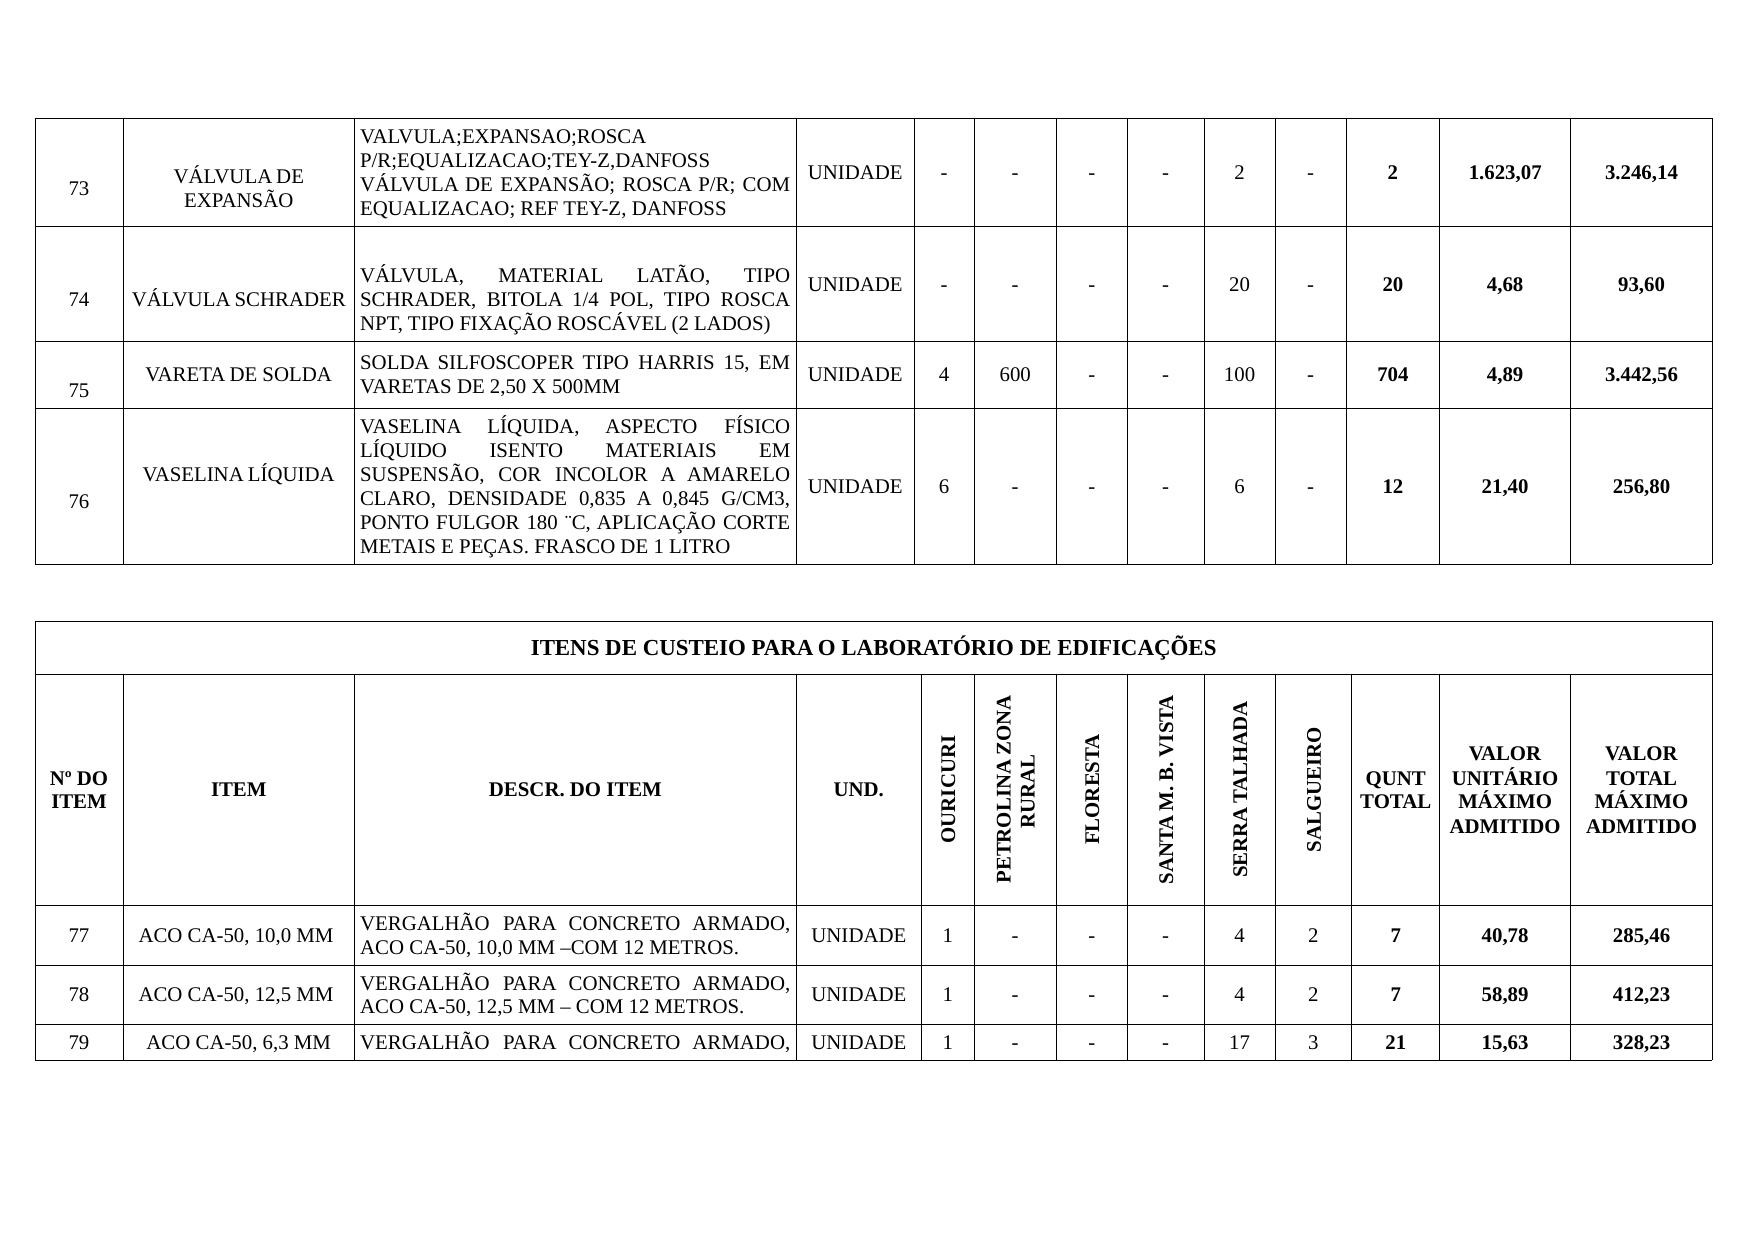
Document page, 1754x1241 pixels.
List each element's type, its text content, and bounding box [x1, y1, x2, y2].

table_cell 6 [1205, 409, 1275, 564]
table_cell 4 [915, 342, 974, 408]
table_cell 2 [1276, 906, 1351, 964]
table_cell - [975, 227, 1056, 341]
table_cell - [1128, 227, 1204, 341]
table_cell - [1057, 227, 1127, 341]
table_cell 600 [975, 342, 1056, 408]
table_cell - [1276, 119, 1346, 226]
table_cell - [1057, 342, 1127, 408]
table_cell 1 [922, 966, 974, 1024]
table_cell - [1276, 342, 1346, 408]
table_cell VALOR UNITÁRIO MÁXIMO ADMITIDO [1440, 675, 1570, 905]
table_cell ITEM [124, 675, 354, 905]
table_cell 285,46 [1571, 906, 1712, 964]
table_cell VERGALHÃO PARA CONCRETO ARMADO, ACO CA-50, 12,5 MM – COM 12 METROS. [355, 966, 796, 1024]
table_cell 21,40 [1440, 409, 1570, 564]
table_cell ACO CA-50, 6,3 MM [124, 1025, 354, 1060]
table_cell UND. [797, 675, 921, 905]
table_cell 328,23 [1571, 1025, 1712, 1060]
table_cell 100 [1205, 342, 1275, 408]
table_cell QUNT TOTAL [1352, 675, 1439, 905]
table_cell 20 [1347, 227, 1439, 341]
table_cell 21 [1352, 1025, 1439, 1060]
table_cell 3 [1276, 1025, 1351, 1060]
table_cell 78 [36, 966, 123, 1024]
table_header ITENS DE CUSTEIO PARA O LABORATÓRIO DE EDIFICAÇÕES [36, 622, 1712, 674]
table_cell FLORESTA [1057, 675, 1127, 905]
table_cell PETROLINA ZONA RURAL [975, 675, 1056, 905]
table_cell - [1057, 1025, 1127, 1060]
table_cell 74 [36, 227, 123, 341]
table_cell - [975, 906, 1056, 964]
table_cell 20 [1205, 227, 1275, 341]
table_cell 1 [922, 1025, 974, 1060]
table_cell VERGALHÃO PARA CONCRETO ARMADO, ACO CA-50, 10,0 MM –COM 12 METROS. [355, 906, 796, 964]
table_cell 1.623,07 [1440, 119, 1570, 226]
table_cell ACO CA-50, 10,0 MM [124, 906, 354, 964]
table_cell SERRA TALHADA [1205, 675, 1275, 905]
table_cell - [1057, 906, 1127, 964]
table_cell 3.442,56 [1571, 342, 1712, 408]
table_cell VALOR TOTAL MÁXIMO ADMITIDO [1571, 675, 1712, 905]
table_cell 40,78 [1440, 906, 1570, 964]
table_cell 15,63 [1440, 1025, 1570, 1060]
table_cell 17 [1205, 1025, 1275, 1060]
table_cell ACO CA-50, 12,5 MM [124, 966, 354, 1024]
table_cell 704 [1347, 342, 1439, 408]
table_cell - [1276, 409, 1346, 564]
table_cell VÁLVULA DE EXPANSÃO [124, 119, 354, 226]
table_cell - [915, 119, 974, 226]
table_cell SOLDA SILFOSCOPER TIPO HARRIS 15, EM VARETAS DE 2,50 X 500MM [355, 342, 796, 408]
table_cell - [1128, 409, 1204, 564]
table_cell 76 [36, 409, 123, 564]
table_cell UNIDADE [797, 409, 914, 564]
table_cell Nº DO ITEM [36, 675, 123, 905]
table_cell - [975, 966, 1056, 1024]
table_cell 6 [915, 409, 974, 564]
table_cell 2 [1276, 966, 1351, 1024]
table_cell UNIDADE [797, 119, 914, 226]
table_cell SANTA M. B. VISTA [1128, 675, 1204, 905]
table_cell - [1128, 119, 1204, 226]
table_cell 4 [1205, 966, 1275, 1024]
table_cell VALVULA;EXPANSAO;ROSCA P/R;EQUALIZACAO;TEY-Z,DANFOSS VÁLVULA DE EXPANSÃO; ROSCA P/R; COM EQUALIZACAO; REF TEY-Z, DANFOSS [355, 119, 796, 226]
table_cell - [1057, 409, 1127, 564]
table_cell VERGALHÃO PARA CONCRETO ARMADO, [355, 1025, 796, 1060]
table_cell 93,60 [1571, 227, 1712, 341]
table_cell VÁLVULA SCHRADER [124, 227, 354, 341]
table_cell UNIDADE [797, 227, 914, 341]
table_cell - [1128, 1025, 1204, 1060]
table_cell UNIDADE [797, 1025, 921, 1060]
table_cell OURICURI [922, 675, 974, 905]
table_cell SALGUEIRO [1276, 675, 1351, 905]
table_cell DESCR. DO ITEM [355, 675, 796, 905]
table_cell VARETA DE SOLDA [124, 342, 354, 408]
table_cell UNIDADE [797, 342, 914, 408]
table_cell - [1128, 966, 1204, 1024]
table_cell - [975, 409, 1056, 564]
table_cell 256,80 [1571, 409, 1712, 564]
table_cell 75 [36, 342, 123, 408]
table_cell 1 [922, 906, 974, 964]
table_cell VÁLVULA, MATERIAL LATÃO, TIPO SCHRADER, BITOLA 1/4 POL, TIPO ROSCA NPT, TIPO FIXAÇÃO ROSCÁVEL (2 LADOS) [355, 227, 796, 341]
table_cell 7 [1352, 966, 1439, 1024]
table_cell 2 [1205, 119, 1275, 226]
table_cell 73 [36, 119, 123, 226]
table_cell 77 [36, 906, 123, 964]
table_cell 4,89 [1440, 342, 1570, 408]
table_cell - [975, 119, 1056, 226]
table_cell - [975, 1025, 1056, 1060]
table_cell - [1128, 342, 1204, 408]
table_cell 4,68 [1440, 227, 1570, 341]
table_cell - [1057, 119, 1127, 226]
table_cell 412,23 [1571, 966, 1712, 1024]
table_cell 79 [36, 1025, 123, 1060]
table_cell 58,89 [1440, 966, 1570, 1024]
table_cell - [1057, 966, 1127, 1024]
table_cell VASELINA LÍQUIDA [124, 409, 354, 564]
table_cell 7 [1352, 906, 1439, 964]
table_cell - [1128, 906, 1204, 964]
table_cell VASELINA LÍQUIDA, ASPECTO FÍSICO LÍQUIDO ISENTO MATERIAIS EM SUSPENSÃO, COR INCOLOR A AMARELO CLARO, DENSIDADE 0,835 A 0,845 G/CM3, PONTO FULGOR 180 ¨C, APLICAÇÃO CORTE METAIS E PEÇAS. FRASCO DE 1 LITRO [355, 409, 796, 564]
table_cell UNIDADE [797, 906, 921, 964]
table_cell - [1276, 227, 1346, 341]
table_cell 4 [1205, 906, 1275, 964]
table_cell 2 [1347, 119, 1439, 226]
table_cell 3.246,14 [1571, 119, 1712, 226]
table_cell UNIDADE [797, 966, 921, 1024]
table_cell 12 [1347, 409, 1439, 564]
table_cell - [915, 227, 974, 341]
